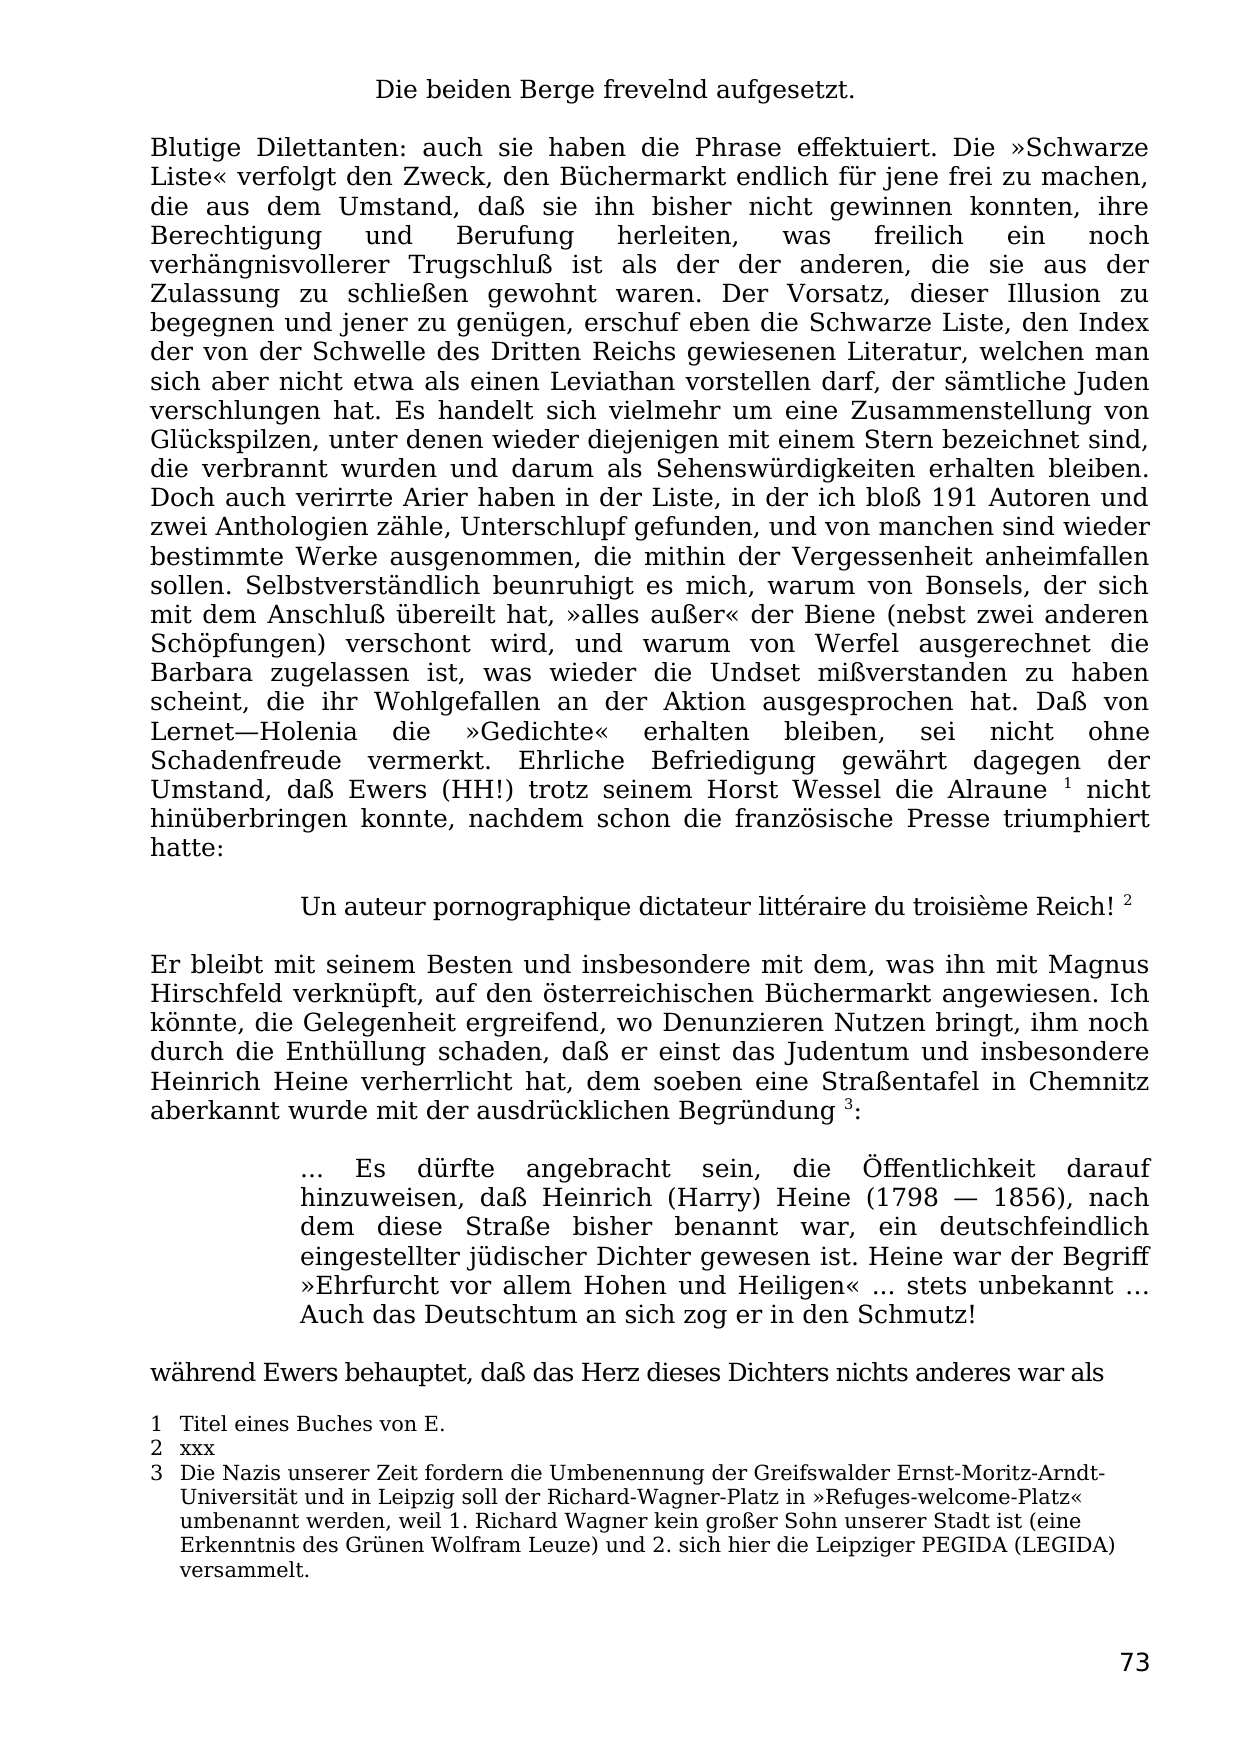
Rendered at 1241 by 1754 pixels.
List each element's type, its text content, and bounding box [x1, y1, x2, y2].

text Un auteur pornographique dictateur littéraire du troisième Reich! [300, 892, 1151, 921]
text Titel eines Buches von E. [150, 1412, 1151, 1436]
text Die Nazis unserer Zeit fordern die Umbenennung der Greifswalder Ernst-Moritz-Arndt-Universität und in Leipzig soll der Richard-Wagner-Platz in »Refuges-welcome-Platz« umbenannt werden, weil 1. Richard Wagner kein großer Sohn unserer Stadt ist (eine Erkenntnis des Grünen Wolfram Leuze) und 2. sich hier die Leipziger PEGIDA (LEGIDA) versammelt. [150, 1461, 1151, 1582]
text Die beiden Berge frevelnd aufgesetzt. [375, 75, 1151, 104]
text ... Es dürfte angebracht sein, die Öffentlichkeit darauf hinzuweisen, daß Heinrich (Harry) Heine (1798 — 1856), nach dem diese Straße bisher benannt war, ein deutschfeindlich eingestellter jüdischer Dichter gewesen ist. Heine war der Begriff »Ehrfurcht vor allem Hohen und Heiligen« ... stets unbekannt … Auch das Deutschtum an sich zog er in den Schmutz! [300, 1154, 1151, 1329]
text Blutige Dilettanten: auch sie haben die Phrase effektuiert. Die »Schwarze Liste« verfolgt den Zweck, den Büchermarkt endlich für jene frei zu machen, die aus dem Umstand, daß sie ihn bisher nicht gewinnen konnten, ihre Berechtigung und Berufung herleiten, was freilich ein noch verhängnisvollerer Trugschluß ist als der der anderen, die sie aus der Zulassung zu schließen gewohnt waren. Der Vorsatz, dieser Illusion zu begegnen und jener zu genügen, erschuf eben die Schwarze Liste, den Index der von der Schwelle des Dritten Reichs gewiesenen Literatur, welchen man sich aber nicht etwa als einen Leviathan vorstellen darf, der sämtliche Juden verschlungen hat. Es handelt sich vielmehr um eine Zusammenstellung von Glückspilzen, unter denen wieder diejenigen mit einem Stern bezeichnet sind, die verbrannt wurden und darum als Sehenswürdigkeiten erhalten bleiben. Doch auch verirrte Arier haben in der Liste, in der ich bloß 191 Autoren und zwei Anthologien zähle, Unterschlupf gefunden, und von manchen sind wieder bestimmte Werke ausgenommen, die mithin der Vergessenheit anheimfallen sollen. Selbstverständlich beunruhigt es mich, warum von Bonsels, der sich mit dem Anschluß übereilt hat, »alles außer« der Biene (nebst zwei anderen Schöpfungen) verschont wird, und warum von Werfel ausgerechnet die Barbara zugelassen ist, was wieder die Undset mißverstanden zu haben scheint, die ihr Wohlgefallen an der Aktion ausgesprochen hat. Daß von Lernet—Holenia die »Gedichte« erhalten bleiben, sei nicht ohne Schadenfreude vermerkt. Ehrliche Befriedigung gewährt dagegen der Umstand, daß Ewers (HH!) trotz seinem Horst Wessel die Alraune nicht hinüberbringen konnte, nachdem schon die französische Presse triumphiert hatte: [150, 133, 1151, 862]
text während Ewers behauptet, daß das Herz dieses Dichters nichts anderes war als [150, 1358, 1151, 1387]
text xxx [150, 1436, 1151, 1461]
text Er bleibt mit seinem Besten und insbesondere mit dem, was ihn mit Magnus Hirschfeld verknüpft, auf den österreichischen Büchermarkt angewiesen. Ich könnte, die Gelegenheit ergreifend, wo Denunzieren Nutzen bringt, ihm noch durch die Enthüllung schaden, daß er einst das Judentum und insbesondere Heinrich Heine verherrlicht hat, dem soeben eine Straßentafel in Chemnitz aberkannt wurde mit der ausdrücklichen Begründung : [150, 950, 1151, 1125]
